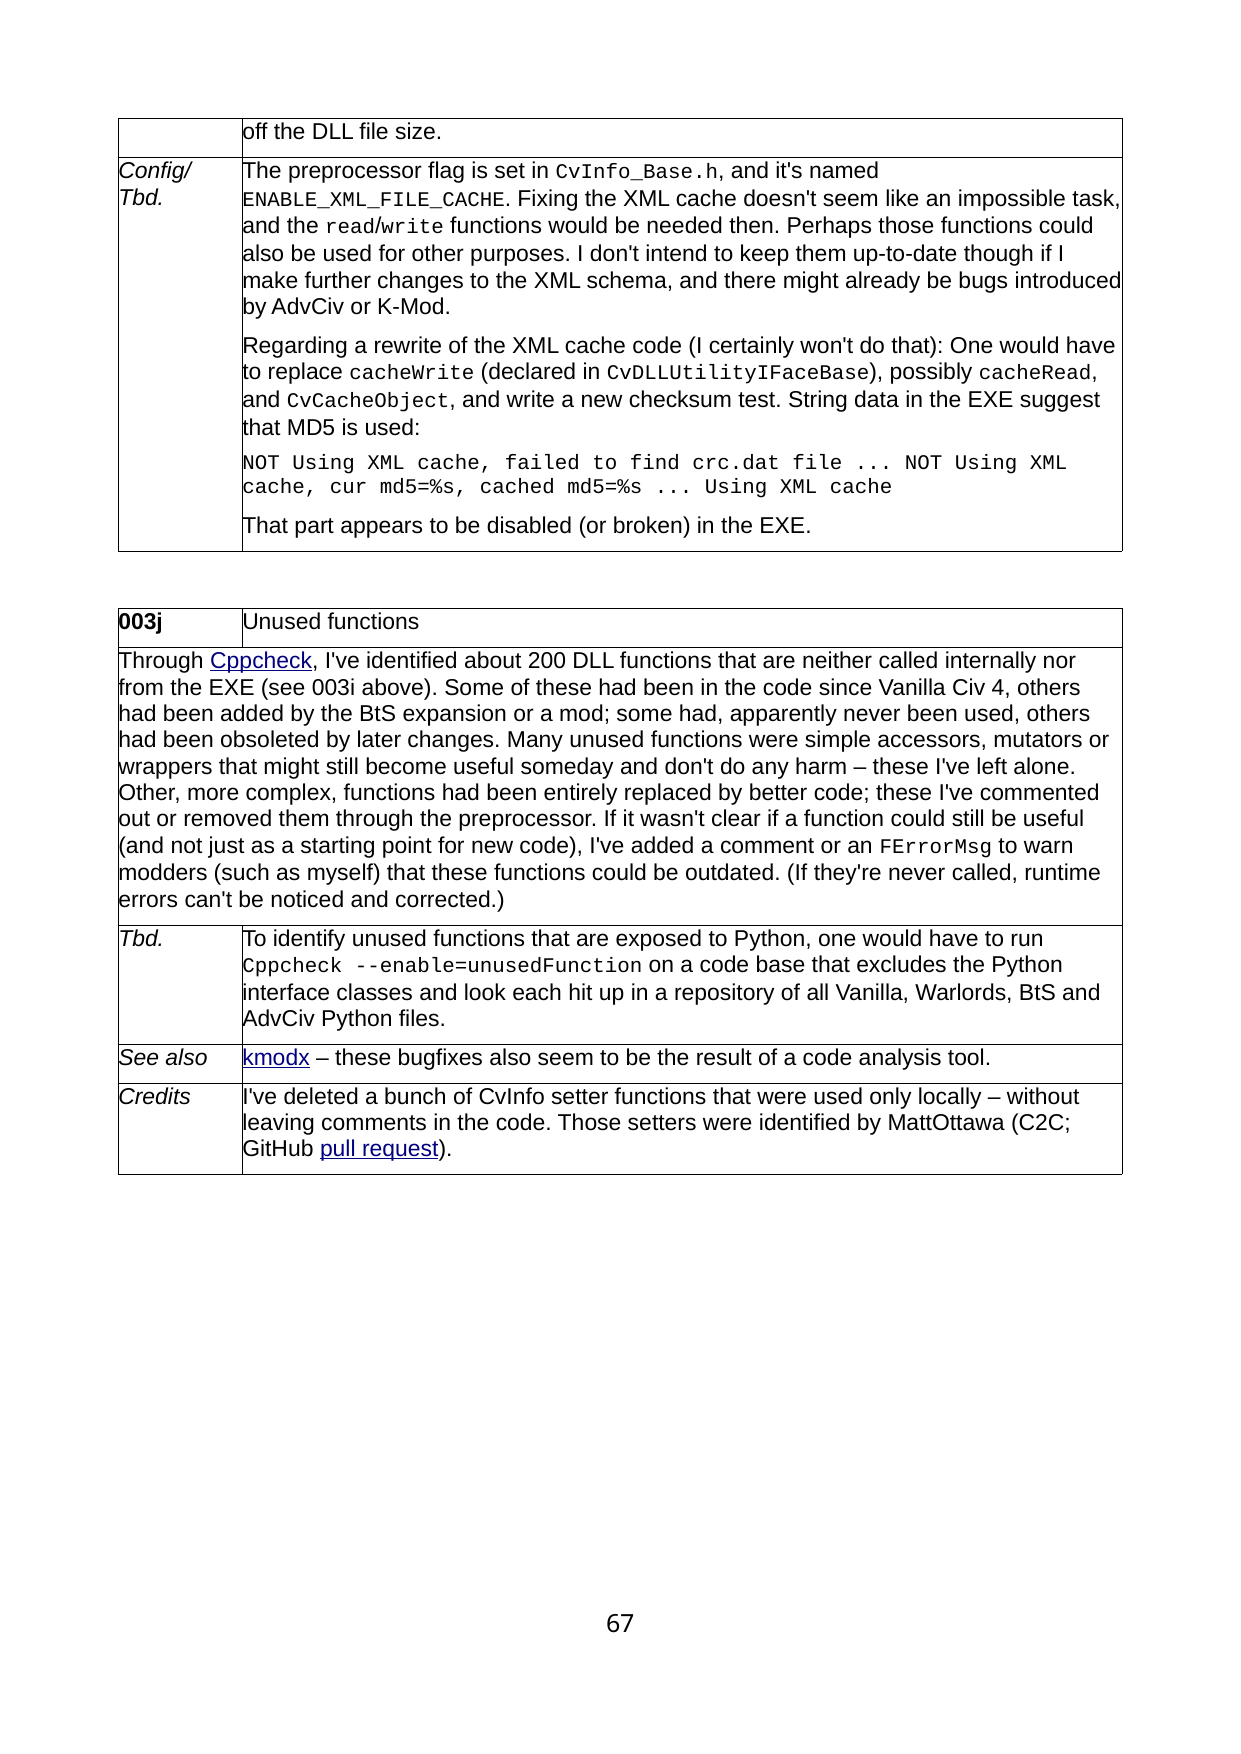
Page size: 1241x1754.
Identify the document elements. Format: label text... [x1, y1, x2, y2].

table_header Unused functions [243, 609, 1122, 647]
table_cell Through Cppcheck, I've identified about 200 DLL functions that are neither called internally nor from the EXE (see 003i above). Some of these had been in the code since Vanilla Civ 4, others had been added by the BtS expansion or a mod; some had, apparently never been used, others had been obsoleted by later changes. Many unused functions were simple accessors, mutators or wrappers that might still become useful someday and don't do any harm – these I've left alone. Other, more complex, functions had been entirely replaced by better code; these I've commented out or removed them through the preprocessor. If it wasn't clear if a function could still be useful (and not just as a starting point for new code), I've added a comment or an FErrorMsg to warn modders (such as myself) that these functions could be outdated. (If they're never called, runtime errors can't be noticed and corrected.) [119, 648, 1122, 924]
table_cell Tbd. [119, 926, 242, 1044]
table_cell The preprocessor flag is set in CvInfo_Base.h, and it's named ENABLE_XML_FILE_CACHE. Fixing the XML cache doesn't seem like an impossible task, and the read/write functions would be needed then. Perhaps those functions could also be used for other purposes. I don't intend to keep them up-to-date though if I make further changes to the XML schema, and there might already be bugs introduced by AdvCiv or K-Mod. Regarding a rewrite of the XML cache code (I certainly won't do that): One would have to replace cacheWrite (declared in CvDLLUtilityIFaceBase), possibly cacheRead, and CvCacheObject, and write a new checksum test. String data in the EXE suggest that MD5 is used: NOT Using XML cache, failed to find crc.dat file ... NOT Using XML cache, cur md5=%s, cached md5=%s ... Using XML cache That part appears to be disabled (or broken) in the EXE. [243, 158, 1122, 551]
table_cell [119, 119, 242, 157]
table_cell kmodx – these bugfixes also seem to be the result of a code analysis tool. [243, 1045, 1122, 1083]
table_cell Credits [119, 1084, 242, 1174]
table_header 003j [119, 609, 242, 647]
table_cell I've deleted a bunch of CvInfo setter functions that were used only locally – without leaving comments in the code. Those setters were identified by MattOttawa (C2C; GitHub pull request). [243, 1084, 1122, 1174]
table_cell To identify unused functions that are exposed to Python, one would have to run Cppcheck --enable=unusedFunction on a code base that excludes the Python interface classes and look each hit up in a repository of all Vanilla, Warlords, BtS and AdvCiv Python files. [243, 926, 1122, 1044]
table_cell See also [119, 1045, 242, 1083]
table_cell Config/ Tbd. [119, 158, 242, 551]
table_cell off the DLL file size. [243, 119, 1122, 157]
